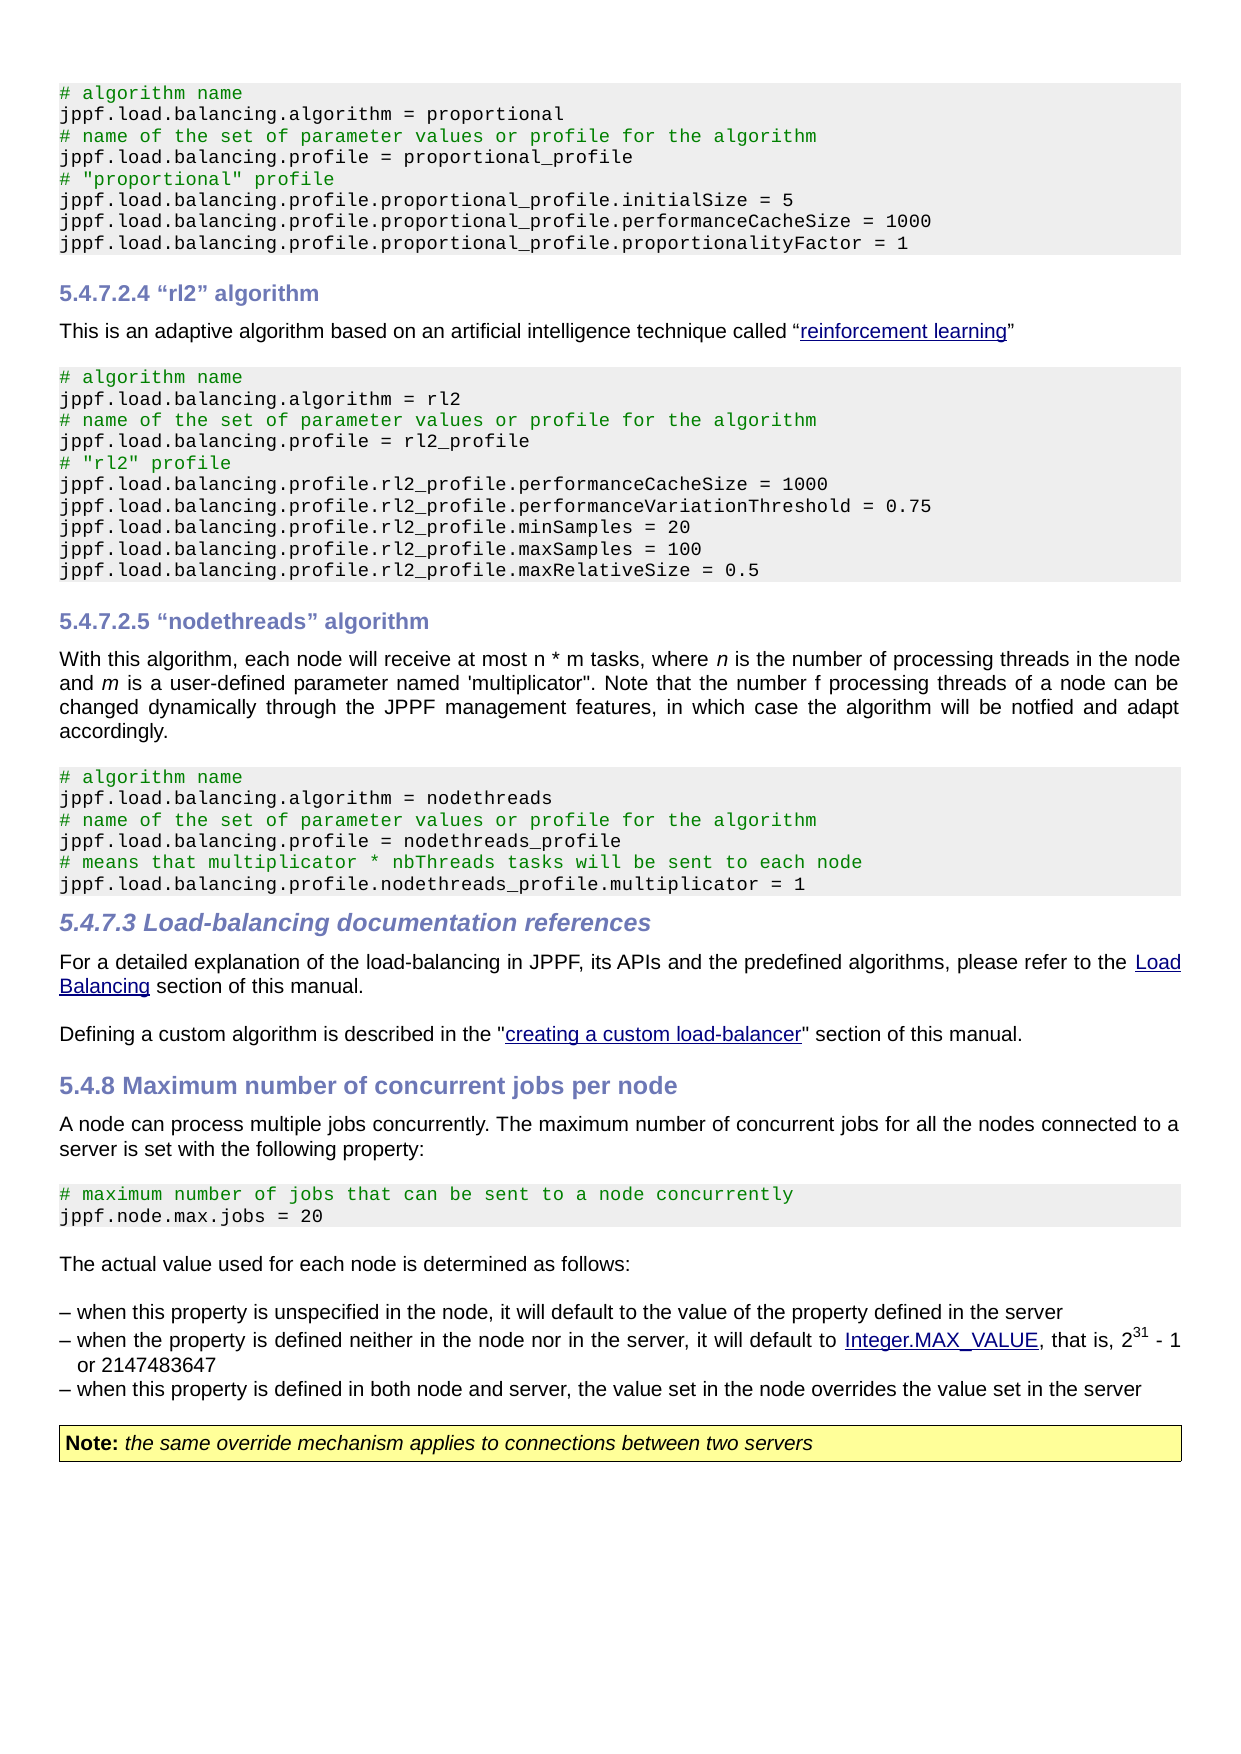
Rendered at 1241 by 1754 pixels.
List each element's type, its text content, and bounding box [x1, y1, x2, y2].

subtitle Maximum number of concurrent jobs per node [59, 1071, 1181, 1100]
text Note: the same override mechanism applies to connections between two servers [60, 1426, 1181, 1461]
list when this property is unspecified in the node, it will default to the value of the property defined in the server [59, 1300, 1181, 1324]
subtitle “rl2” algorithm [59, 280, 1181, 307]
text jppf.load.balancing.profile = nodethreads_profile [59, 831, 1181, 853]
text jppf.load.balancing.profile.rl2_profile.maxRelativeSize = 0.5 [59, 561, 1181, 582]
text # means that multiplicator * nbThreads tasks will be sent to each node [59, 853, 1181, 874]
text # name of the set of parameter values or profile for the algorithm [59, 126, 1181, 147]
text jppf.load.balancing.profile.proportional_profile.initialSize = 5 [59, 190, 1181, 212]
text Defining a custom algorithm is described in the "creating a custom load-balancer" section of this manual. [59, 1022, 1181, 1046]
text # maximum number of jobs that can be sent to a node concurrently jppf.node.max.jobs = 20 [59, 1184, 1181, 1227]
text # algorithm name [59, 83, 1181, 104]
text jppf.load.balancing.profile.rl2_profile.performanceCacheSize = 1000 [59, 475, 1181, 496]
list when this property is defined in both node and server, the value set in the node overrides the value set in the server [59, 1377, 1181, 1401]
text jppf.load.balancing.algorithm = rl2 [59, 389, 1181, 410]
text For a detailed explanation of the load-balancing in JPPF, its APIs and the predefined algorithms, please refer to the Load Balancing section of this manual. [59, 949, 1181, 998]
text jppf.load.balancing.profile.proportional_profile.proportionalityFactor = 1 [59, 233, 1181, 255]
text The actual value used for each node is determined as follows: [59, 1252, 1181, 1276]
text # name of the set of parameter values or profile for the algorithm [59, 410, 1181, 432]
text jppf.load.balancing.algorithm = proportional [59, 104, 1181, 126]
subtitle “nodethreads” algorithm [59, 607, 1181, 634]
text jppf.load.balancing.profile.rl2_profile.minSamples = 20 [59, 518, 1181, 539]
text With this algorithm, each node will receive at most n * m tasks, where n is the number of processing threads in the node and m is a user-defined parameter named 'multiplicator". Note that the number f processing threads of a node can be changed dynamically through the JPPF management features, in which case the algorithm will be notfied and adapt accordingly. [59, 647, 1181, 743]
subtitle Load-balancing documentation references [59, 908, 1181, 937]
text # algorithm name jppf.load.balancing.algorithm = nodethreads # name of the set of parameter values or profile for the algorithm [59, 767, 1181, 831]
text jppf.load.balancing.profile.proportional_profile.performanceCacheSize = 1000 [59, 212, 1181, 233]
text jppf.load.balancing.profile.rl2_profile.maxSamples = 100 [59, 539, 1181, 561]
text jppf.load.balancing.profile.rl2_profile.performanceVariationThreshold = 0.75 [59, 496, 1181, 518]
text # "rl2" profile [59, 453, 1181, 475]
text jppf.load.balancing.profile = proportional_profile [59, 147, 1181, 169]
text # algorithm name [59, 367, 1181, 389]
text This is an adaptive algorithm based on an artificial intelligence technique called “reinforcement learning” [59, 319, 1181, 343]
text jppf.load.balancing.profile.nodethreads_profile.multiplicator = 1 [59, 874, 1181, 896]
list when the property is defined neither in the node nor in the server, it will default to Integer.MAX_VALUE, that is, 231 - 1 or 2147483647 [59, 1324, 1181, 1377]
text A node can process multiple jobs concurrently. The maximum number of concurrent jobs for all the nodes connected to a server is set with the following property: [59, 1112, 1181, 1161]
text jppf.load.balancing.profile = rl2_profile [59, 432, 1181, 453]
text # "proportional" profile [59, 169, 1181, 190]
